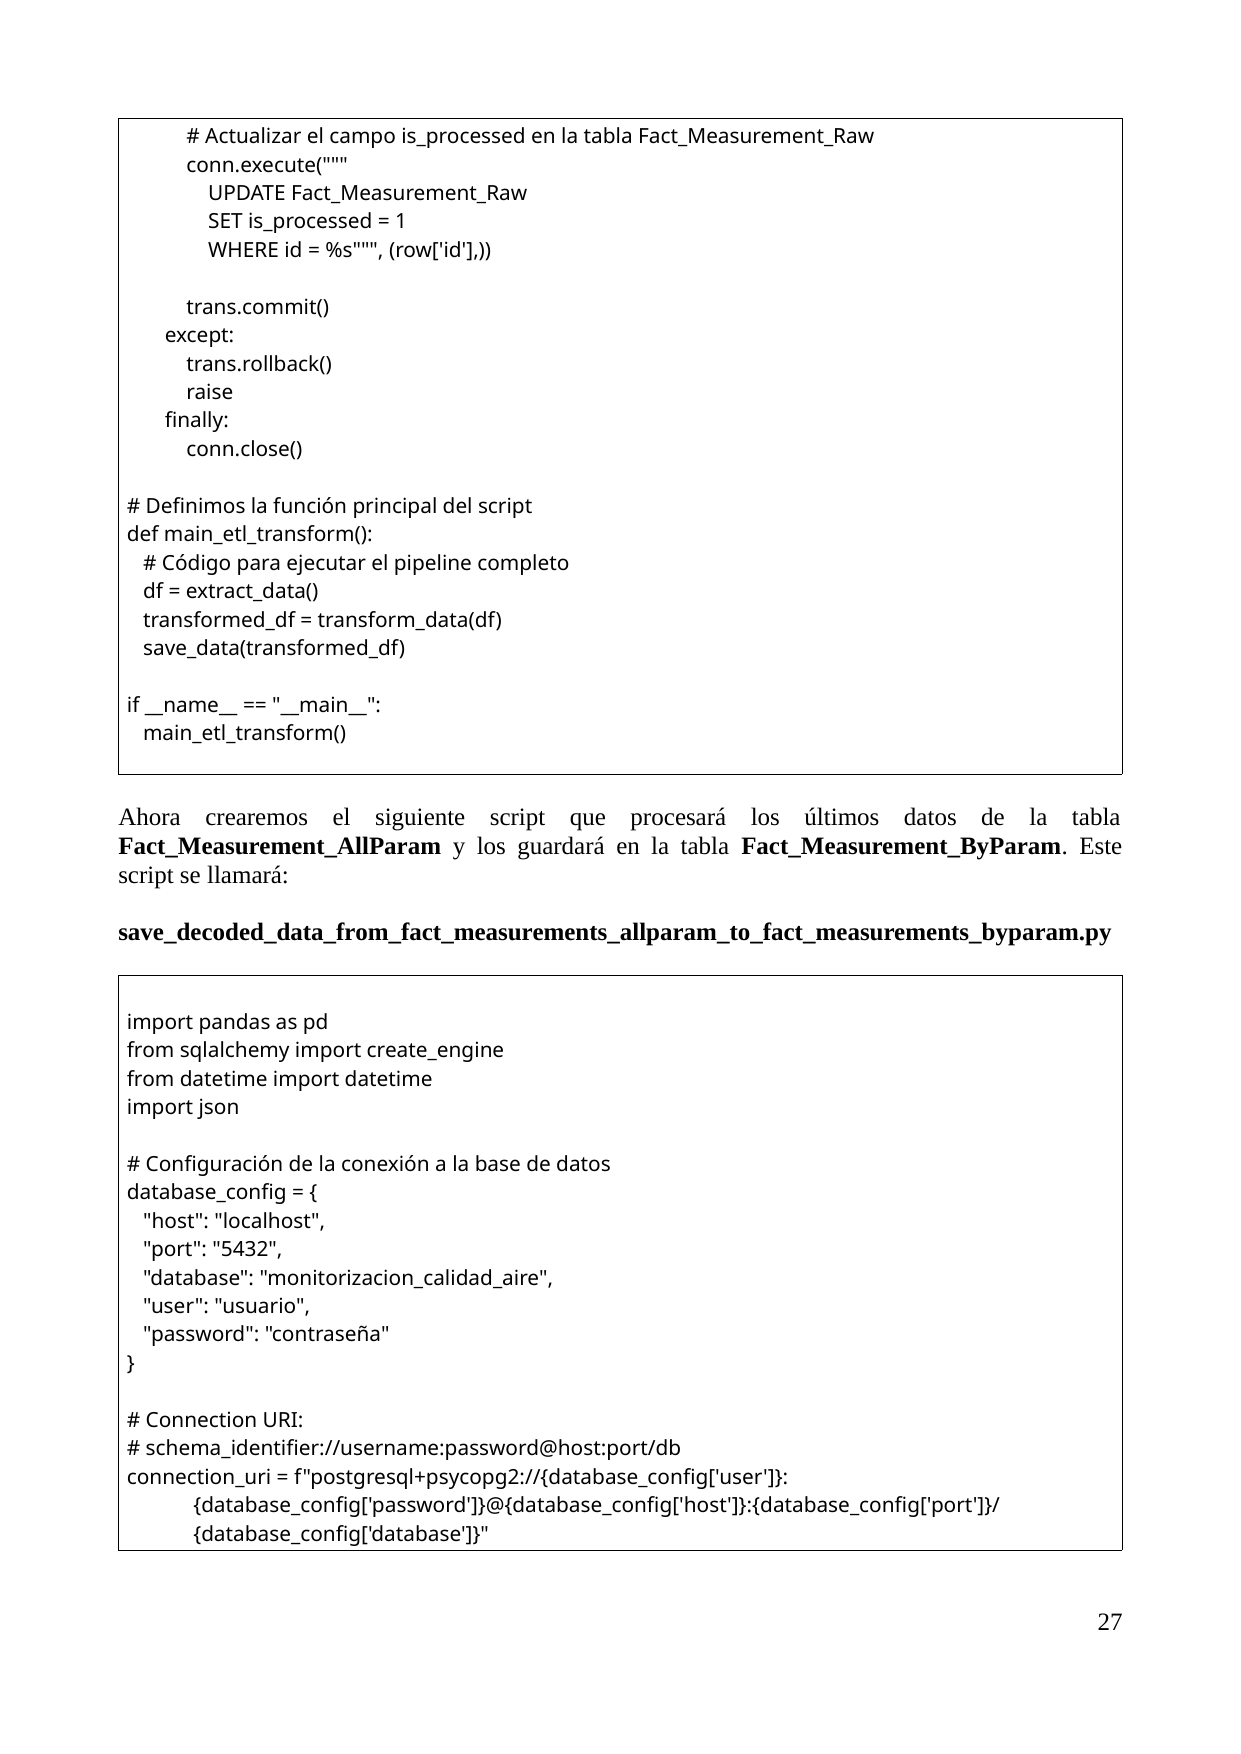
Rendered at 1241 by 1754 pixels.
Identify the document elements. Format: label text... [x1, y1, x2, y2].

text df = extract_data() [119, 573, 1122, 602]
text # Código para ejecutar el pipeline completo [119, 545, 1122, 573]
text import json [119, 1089, 1122, 1121]
text "password": "contraseña" [119, 1316, 1122, 1345]
text finally: [119, 402, 1122, 431]
text trans.commit() [119, 289, 1122, 317]
text SET is_processed = 1 [119, 203, 1122, 232]
text main_etl_transform() [119, 715, 1122, 747]
text # Definimos la función principal del script [119, 488, 1122, 516]
text } [119, 1345, 1122, 1376]
text def main_etl_transform(): [119, 516, 1122, 545]
text WHERE id = %s""", (row['id'],)) [119, 232, 1122, 263]
text transformed_df = transform_data(df) [119, 602, 1122, 630]
text "port": "5432", [119, 1231, 1122, 1259]
text UPDATE Fact_Measurement_Raw [119, 175, 1122, 203]
text conn.execute(""" [119, 147, 1122, 175]
text Ahora crearemos el siguiente script que procesará los últimos datos de la tabla Fact_Measurement_AllParam y los guardará en la tabla Fact_Measurement_ByParam. Este script se llamará: [118, 802, 1122, 889]
text "host": "localhost", [119, 1203, 1122, 1231]
text database_config = { [119, 1174, 1122, 1203]
text import pandas as pd [119, 1004, 1122, 1032]
text # Configuración de la conexión a la base de datos [119, 1146, 1122, 1174]
text conn.close() [119, 431, 1122, 462]
text save_decoded_data_from_fact_measurements_allparam_to_fact_measurements_byparam.py [118, 917, 1122, 946]
text raise [119, 374, 1122, 402]
text # Actualizar el campo is_processed en la tabla Fact_Measurement_Raw [119, 119, 1122, 147]
text {database_config['password']}@{database_config['host']}:{database_config['port']}/ [119, 1487, 1122, 1516]
text # schema_identifier://username:password@host:port/db [119, 1430, 1122, 1459]
text # Connection URI: [119, 1402, 1122, 1430]
text if __name__ == "__main__": [119, 687, 1122, 715]
text trans.rollback() [119, 346, 1122, 374]
text "user": "usuario", [119, 1288, 1122, 1316]
text save_data(transformed_df) [119, 630, 1122, 662]
text except: [119, 317, 1122, 346]
text from datetime import datetime [119, 1061, 1122, 1089]
text "database": "monitorizacion_calidad_aire", [119, 1259, 1122, 1288]
text connection_uri = f"postgresql+psycopg2://{database_config['user']}: [119, 1459, 1122, 1487]
text {database_config['database']}" [119, 1516, 1122, 1550]
text from sqlalchemy import create_engine [119, 1032, 1122, 1061]
